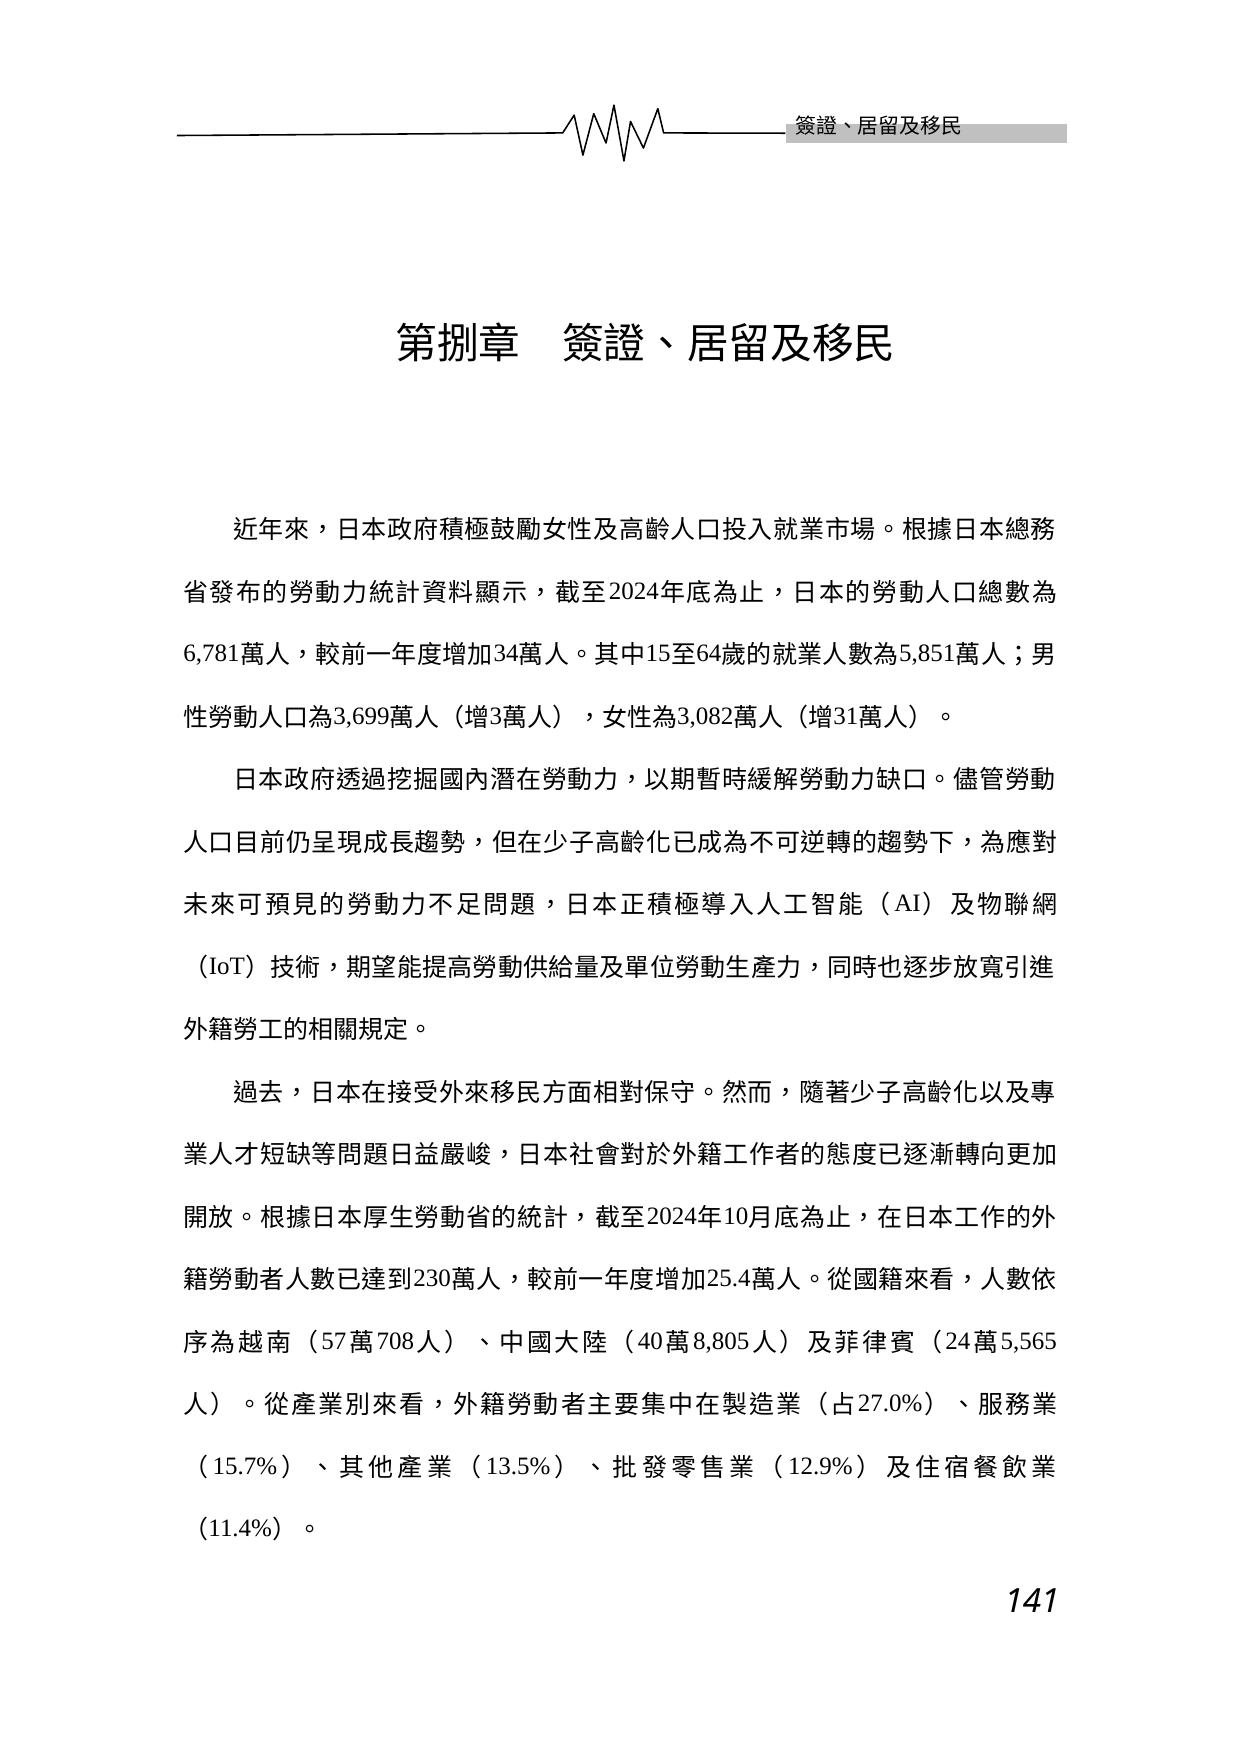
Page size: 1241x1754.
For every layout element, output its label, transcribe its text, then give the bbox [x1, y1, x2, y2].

text 近年來，日本政府積極鼓勵女性及高齡人口投入就業市場。根據日本總務省發布的勞動力統計資料顯示，截至2024年底為止，日本的勞動人口總數為6,781萬人，較前一年度增加34萬人。其中15至64歲的就業人數為5,851萬人；男性勞動人口為3,699萬人（增3萬人），女性為3,082萬人（增31萬人）。 [183, 486, 1057, 736]
text 過去，日本在接受外來移民方面相對保守。然而，隨著少子高齡化以及專業人才短缺等問題日益嚴峻，日本社會對於外籍工作者的態度已逐漸轉向更加開放。根據日本厚生勞動省的統計，截至2024年10月底為止，在日本工作的外籍勞動者人數已達到230萬人，較前一年度增加25.4萬人。從國籍來看，人數依序為越南（57萬708人）、中國大陸（40萬8,805人）及菲律賓（24萬5,565人）。從產業別來看，外籍勞動者主要集中在製造業（占27.0%）、服務業（15.7%）、其他產業（13.5%）、批發零售業（12.9%）及住宿餐飲業（11.4%）。 [183, 1049, 1057, 1549]
text 日本政府透過挖掘國內潛在勞動力，以期暫時緩解勞動力缺口。儘管勞動人口目前仍呈現成長趨勢，但在少子高齡化已成為不可逆轉的趨勢下，為應對未來可預見的勞動力不足問題，日本正積極導入人工智能（AI）及物聯網（IoT）技術，期望能提高勞動供給量及單位勞動生產力，同時也逐步放寬引進外籍勞工的相關規定。 [183, 736, 1057, 1049]
text 第捌章 簽證、居留及移民 [177, 299, 1063, 361]
